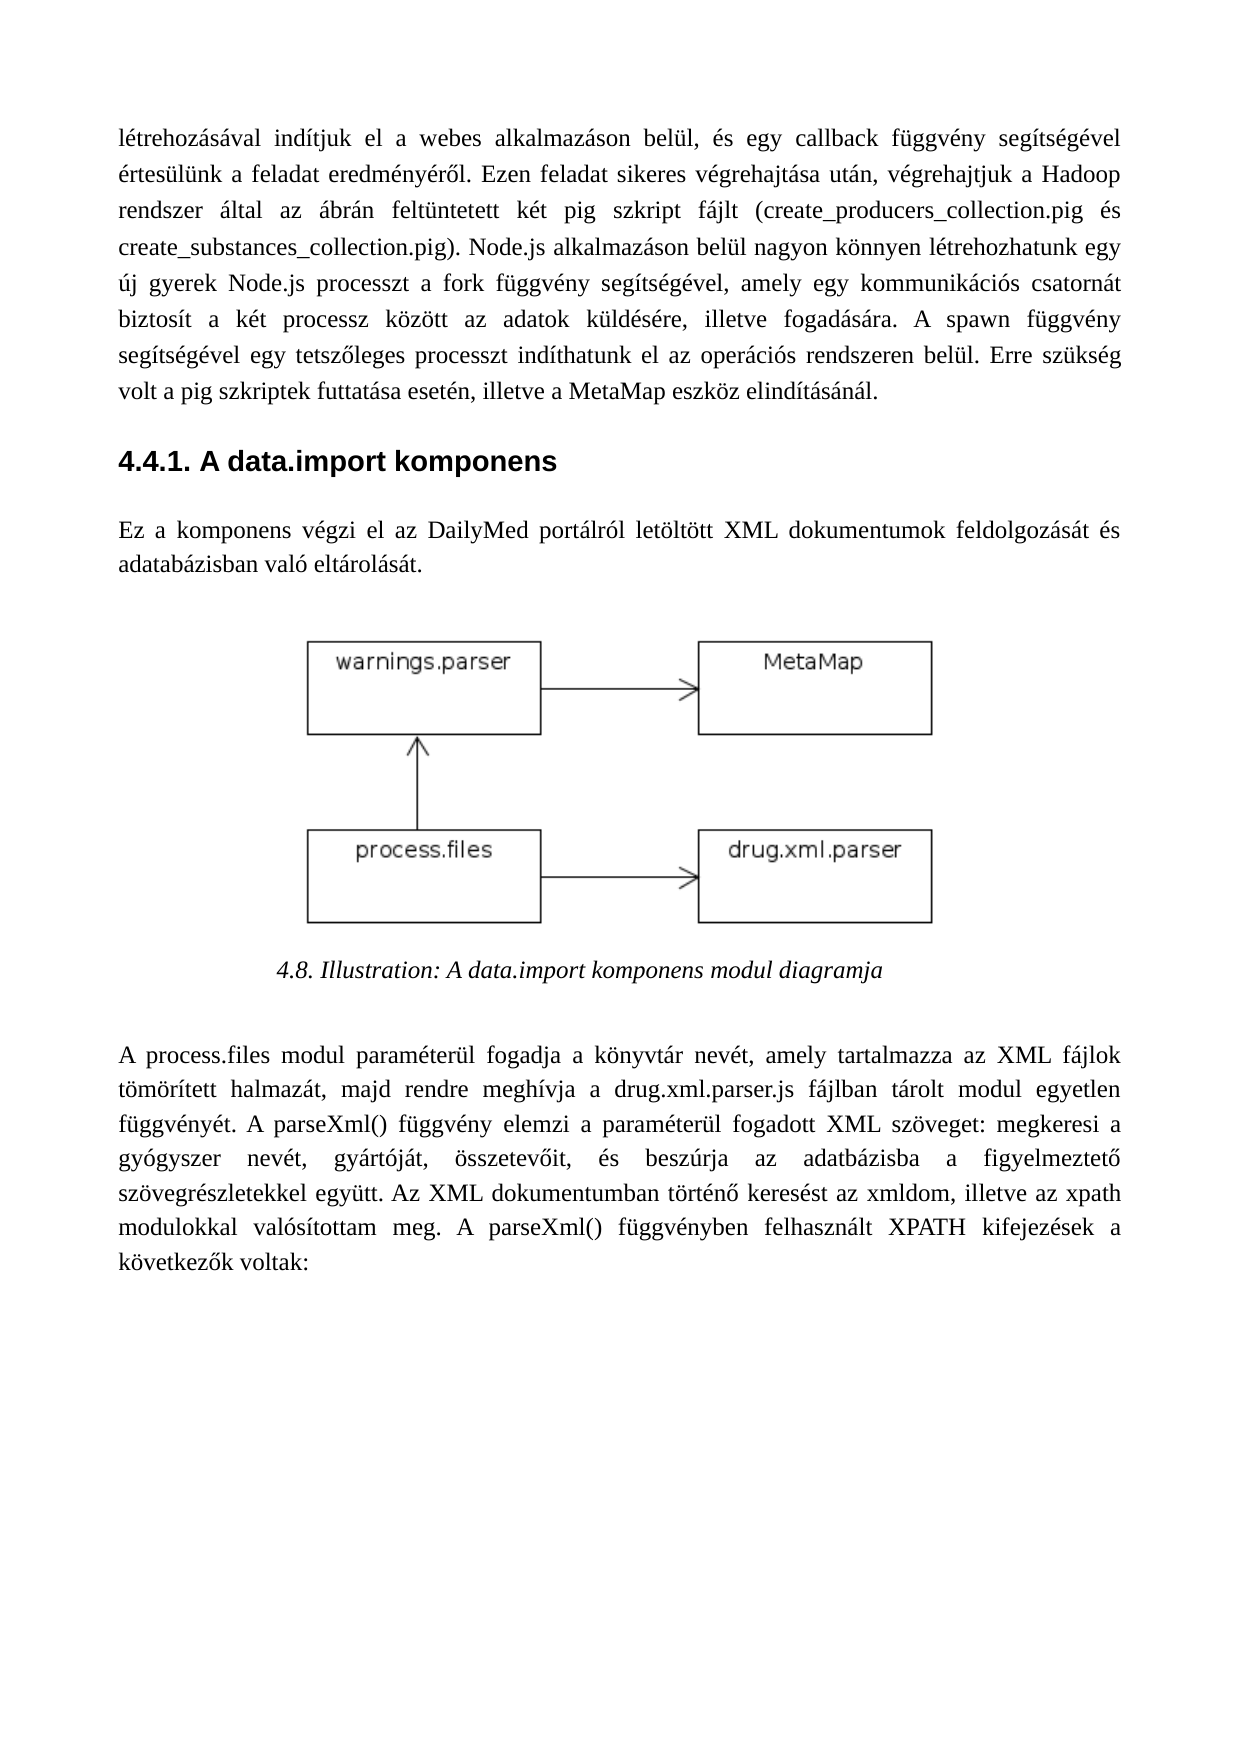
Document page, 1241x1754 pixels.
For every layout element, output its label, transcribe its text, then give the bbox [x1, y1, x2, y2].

text A process.files modul paraméterül fogadja a könyvtár nevét, amely tartalmazza az XML fájlok tömörített halmazát, majd rendre meghívja a drug.xml.parser.js fájlban tárolt modul egyetlen függvényét. A parseXml() függvény elemzi a paraméterül fogadott XML szöveget: megkeresi a gyógyszer nevét, gyártóját, összetevőit, és beszúrja az adatbázisba a figyelmeztető szövegrészletekkel együtt. Az XML dokumentumban történő keresést az xmldom, illetve az xpath modulokkal valósítottam meg. A parseXml() függvényben felhasznált XPATH kifejezések a következők voltak: [118, 1040, 1122, 1276]
text 4.8. Illustration: A data.import komponens modul diagramja [276, 955, 964, 983]
text Ez a komponens végzi el az DailyMed portálról letöltött XML dokumentumok feldolgozását és adatabázisban való eltárolását. [118, 515, 1122, 578]
subtitle A data.import komponens [118, 444, 1122, 477]
picture [276, 611, 964, 955]
text létrehozásával indítjuk el a webes alkalmazáson belül, és egy callback függvény segítségével értesülünk a feladat eredményéről. Ezen feladat sikeres végrehajtása után, végrehajtjuk a Hadoop rendszer által az ábrán feltüntetett két pig szkript fájlt (create_producers_collection.pig és create_substances_collection.pig). Node.js alkalmazáson belül nagyon könnyen létrehozhatunk egy új gyerek Node.js processzt a fork függvény segítségével, amely egy kommunikációs csatornát biztosít a két processz között az adatok küldésére, illetve fogadására. A spawn függvény segítségével egy tetszőleges processzt indíthatunk el az operációs rendszeren belül. Erre szükség volt a pig szkriptek futtatása esetén, illetve a MetaMap eszköz elindításánál. [118, 118, 1122, 406]
